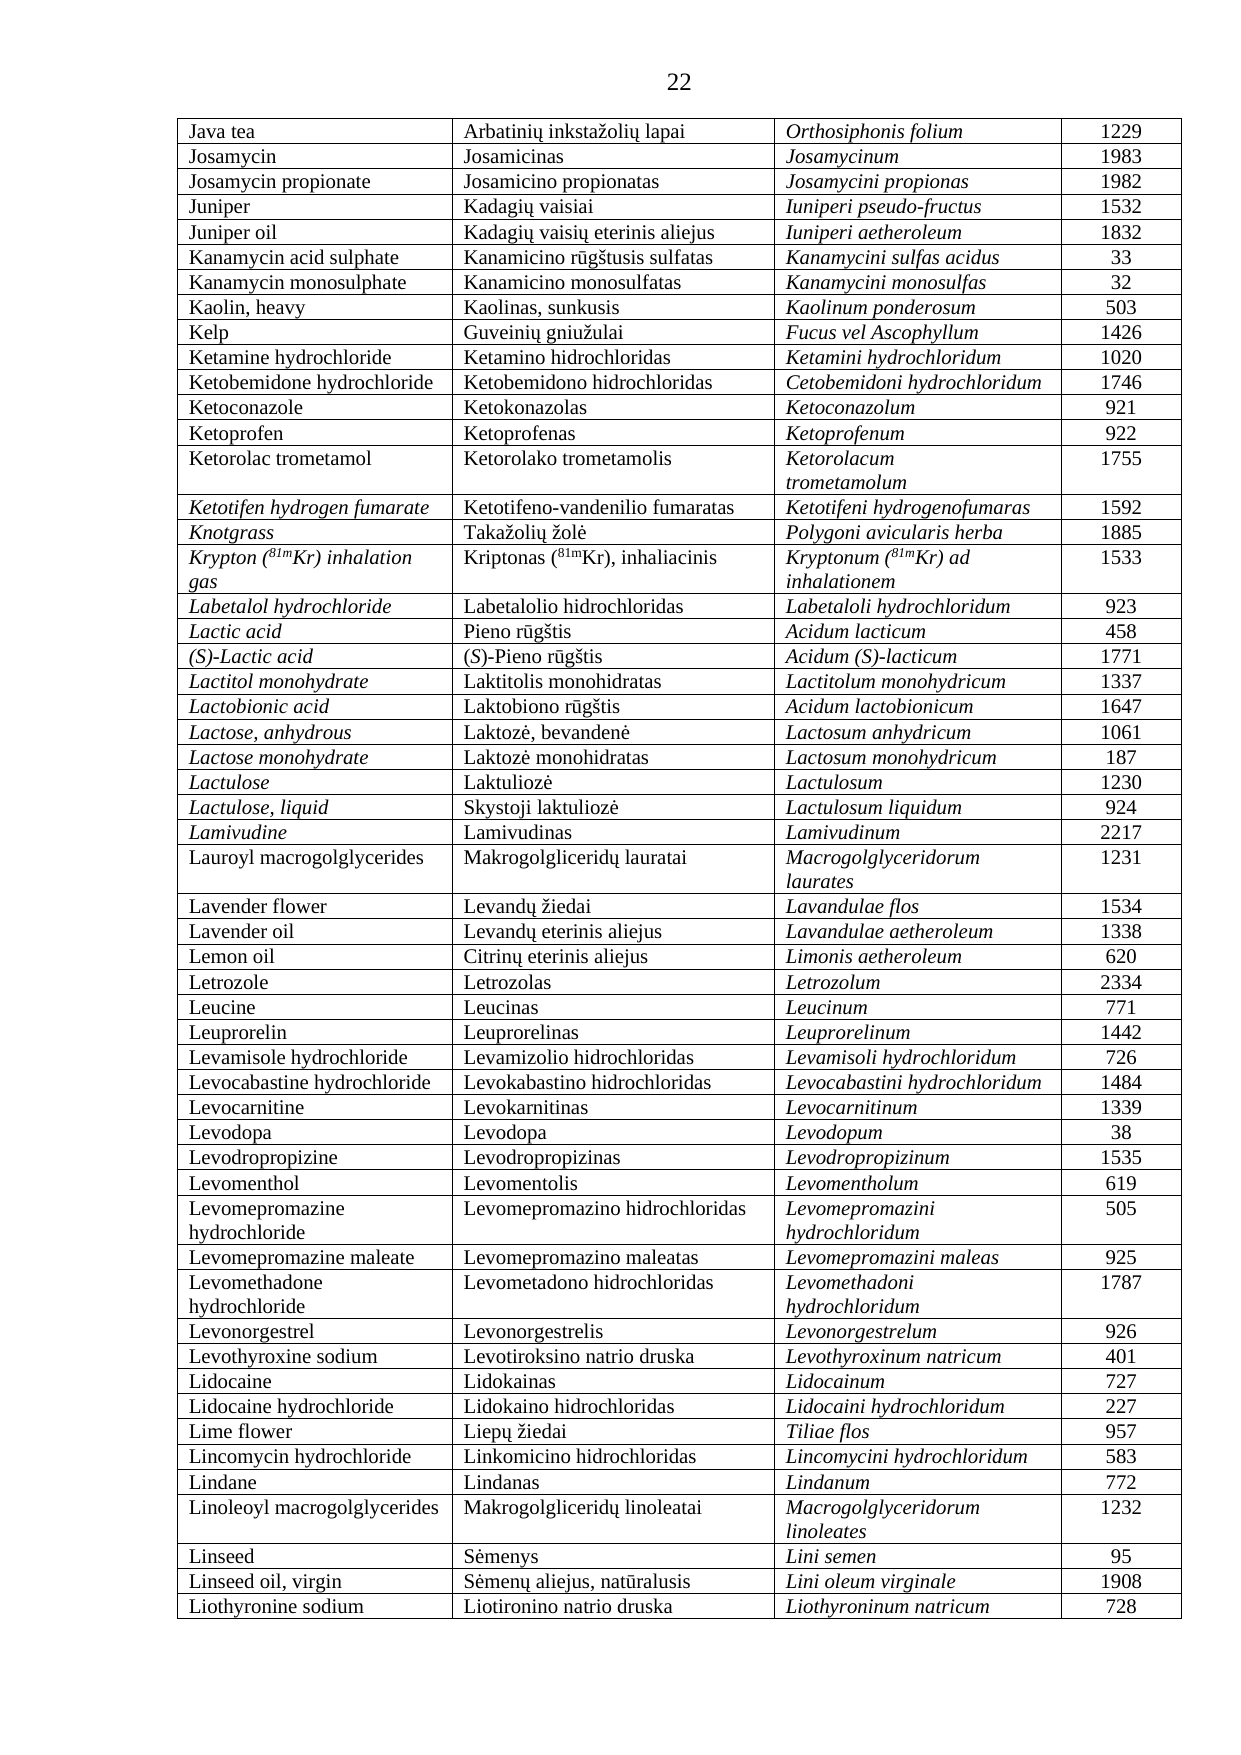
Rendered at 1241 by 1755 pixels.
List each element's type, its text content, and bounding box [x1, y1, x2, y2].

table_cell Java tea [178, 119, 452, 143]
table_cell Labetalolio hidrochloridas [453, 594, 774, 618]
table_cell Lactulose, liquid [178, 795, 452, 819]
table_cell Lidocaine [178, 1369, 452, 1393]
table_cell Pieno rūgštis [453, 619, 774, 643]
table_cell Laktitolis monohidratas [453, 669, 774, 693]
table_cell Acidum (S)-lacticum [775, 644, 1061, 668]
table_cell Lactitol monohydrate [178, 669, 452, 693]
table_cell Ketokonazolas [453, 395, 774, 419]
table_cell Lactulose [178, 770, 452, 794]
table_cell 1746 [1062, 370, 1181, 394]
table_cell 187 [1062, 745, 1181, 769]
table_cell Labetaloli hydrochloridum [775, 594, 1061, 618]
table_cell Levomenthol [178, 1170, 452, 1194]
table_cell Ketorolac trometamol [178, 446, 452, 494]
table_cell Macrogolglyceridorum laurates [775, 845, 1061, 893]
table_cell Lavandulae flos [775, 894, 1061, 918]
table_cell Tiliae flos [775, 1419, 1061, 1443]
table_cell Lindane [178, 1470, 452, 1494]
table_cell 771 [1062, 995, 1181, 1019]
table_cell Ketoprofenum [775, 420, 1061, 444]
table_cell Josamycin propionate [178, 169, 452, 193]
table_cell Lindanum [775, 1470, 1061, 1494]
table_cell Levodropropizinas [453, 1145, 774, 1169]
table_cell Cetobemidoni hydrochloridum [775, 370, 1061, 394]
table_cell Levonorgestrelum [775, 1319, 1061, 1343]
table_cell Levodropropizine [178, 1145, 452, 1169]
table_cell Lactose monohydrate [178, 745, 452, 769]
table_cell Ketotifen hydrogen fumarate [178, 495, 452, 519]
table_cell Kadagių vaisiai [453, 195, 774, 218]
table_cell Ketobemidone hydrochloride [178, 370, 452, 394]
table_cell Citrinų eterinis aliejus [453, 945, 774, 968]
table_cell Iuniperi pseudo-fructus [775, 195, 1061, 218]
table_cell 620 [1062, 945, 1181, 968]
table_cell 1338 [1062, 919, 1181, 943]
table_cell Levomentolis [453, 1170, 774, 1194]
table_cell 505 [1062, 1196, 1181, 1244]
table_cell Acidum lactobionicum [775, 695, 1061, 718]
table_cell 1231 [1062, 845, 1181, 893]
table_cell (S)-Lactic acid [178, 644, 452, 668]
table_cell Lindanas [453, 1470, 774, 1494]
table_cell 2217 [1062, 820, 1181, 844]
table_cell 458 [1062, 619, 1181, 643]
table_cell Kanamicino monosulfatas [453, 270, 774, 294]
table_cell Lactobionic acid [178, 695, 452, 718]
table_cell Lemon oil [178, 945, 452, 968]
table_cell Letrozole [178, 970, 452, 994]
table_cell Leuprorelinum [775, 1020, 1061, 1044]
table_cell Lincomycin hydrochloride [178, 1445, 452, 1468]
table_cell Liothyronine sodium [178, 1594, 452, 1618]
table_cell 503 [1062, 295, 1181, 319]
table_cell Lavender flower [178, 894, 452, 918]
table_cell Levodopa [453, 1120, 774, 1144]
table_cell Levomepromazini hydrochloridum [775, 1196, 1061, 1244]
table_cell 1832 [1062, 220, 1181, 244]
table_cell 922 [1062, 420, 1181, 444]
table_cell Krypton (81mKr) inhalation gas [178, 545, 452, 593]
table_cell 1061 [1062, 720, 1181, 744]
table_cell Macrogolglyceridorum linoleates [775, 1495, 1061, 1543]
table_cell Levodopa [178, 1120, 452, 1144]
table_cell Lidocaine hydrochloride [178, 1394, 452, 1418]
table_cell Lamivudine [178, 820, 452, 844]
table_cell 926 [1062, 1319, 1181, 1343]
table_cell 726 [1062, 1045, 1181, 1069]
table_cell Liothyroninum natricum [775, 1594, 1061, 1618]
table_cell Polygoni avicularis herba [775, 520, 1061, 544]
table_cell Josamycini propionas [775, 169, 1061, 193]
table_cell Takažolių žolė [453, 520, 774, 544]
table_cell 772 [1062, 1470, 1181, 1494]
table_cell Kanamycini monosulfas [775, 270, 1061, 294]
table_cell Levomepromazine maleate [178, 1245, 452, 1269]
table_cell Labetalol hydrochloride [178, 594, 452, 618]
table_cell Levomethadoni hydrochloridum [775, 1270, 1061, 1318]
table_cell Ketobemidono hidrochloridas [453, 370, 774, 394]
table_cell Fucus vel Ascophyllum [775, 320, 1061, 344]
table_cell Levothyroxine sodium [178, 1344, 452, 1368]
table_cell Levomepromazine hydrochloride [178, 1196, 452, 1244]
table_cell Lactulosum liquidum [775, 795, 1061, 819]
table_cell 2334 [1062, 970, 1181, 994]
table_cell Lamivudinum [775, 820, 1061, 844]
table_cell Kryptonum (81mKr) ad inhalationem [775, 545, 1061, 593]
table_cell 1339 [1062, 1095, 1181, 1119]
table_cell 1787 [1062, 1270, 1181, 1318]
table_cell Levometadono hidrochloridas [453, 1270, 774, 1318]
table_cell 727 [1062, 1369, 1181, 1393]
table_cell Linseed [178, 1544, 452, 1568]
table_cell Lini oleum virginale [775, 1569, 1061, 1593]
table_cell 95 [1062, 1544, 1181, 1568]
table_cell Laktobiono rūgštis [453, 695, 774, 718]
table_cell Ketoconazolum [775, 395, 1061, 419]
table_cell Levomepromazino maleatas [453, 1245, 774, 1269]
table_cell Skystoji laktuliozė [453, 795, 774, 819]
table_cell 619 [1062, 1170, 1181, 1194]
table_cell Kriptonas (81mKr), inhaliacinis [453, 545, 774, 593]
table_cell Lactosum anhydricum [775, 720, 1061, 744]
table_cell Kaolinas, sunkusis [453, 295, 774, 319]
table_cell Iuniperi aetheroleum [775, 220, 1061, 244]
table_cell Levodopum [775, 1120, 1061, 1144]
table_cell Levamizolio hidrochloridas [453, 1045, 774, 1069]
table_cell Linseed oil, virgin [178, 1569, 452, 1593]
table_cell 38 [1062, 1120, 1181, 1144]
table_cell 33 [1062, 245, 1181, 269]
table_cell Levamisole hydrochloride [178, 1045, 452, 1069]
table_cell Juniper [178, 195, 452, 218]
table_cell Levocabastine hydrochloride [178, 1070, 452, 1094]
table_cell Josamycinum [775, 144, 1061, 168]
table_cell Ketamini hydrochloridum [775, 345, 1061, 369]
table_cell Ketotifeni hydrogenofumaras [775, 495, 1061, 519]
table_cell Letrozolas [453, 970, 774, 994]
table_cell 1647 [1062, 695, 1181, 718]
table_cell 1426 [1062, 320, 1181, 344]
table_cell Makrogolgliceridų lauratai [453, 845, 774, 893]
table_cell Knotgrass [178, 520, 452, 544]
table_cell Levocabastini hydrochloridum [775, 1070, 1061, 1094]
table_cell Levocarnitine [178, 1095, 452, 1119]
table_cell Lavandulae aetheroleum [775, 919, 1061, 943]
table_cell 1592 [1062, 495, 1181, 519]
table_cell Arbatinių inkstažolių lapai [453, 119, 774, 143]
table_cell Levonorgestrelis [453, 1319, 774, 1343]
table_cell Levothyroxinum natricum [775, 1344, 1061, 1368]
table_cell Lini semen [775, 1544, 1061, 1568]
table_cell 1232 [1062, 1495, 1181, 1543]
table_cell Lime flower [178, 1419, 452, 1443]
table_cell Laktuliozė [453, 770, 774, 794]
table_cell Ketoconazole [178, 395, 452, 419]
table_cell Leuprorelin [178, 1020, 452, 1044]
table_cell 925 [1062, 1245, 1181, 1269]
table_cell Josamicino propionatas [453, 169, 774, 193]
table_cell Kanamycini sulfas acidus [775, 245, 1061, 269]
table_cell Levocarnitinum [775, 1095, 1061, 1119]
table_cell Levomethadone hydrochloride [178, 1270, 452, 1318]
table_cell Josamicinas [453, 144, 774, 168]
table_cell Levandų eterinis aliejus [453, 919, 774, 943]
table_cell Laktozė monohidratas [453, 745, 774, 769]
table_cell Levomentholum [775, 1170, 1061, 1194]
table_cell Kanamycin monosulphate [178, 270, 452, 294]
table_cell Kanamicino rūgštusis sulfatas [453, 245, 774, 269]
table_cell 1020 [1062, 345, 1181, 369]
table_cell Juniper oil [178, 220, 452, 244]
table_cell Orthosiphonis folium [775, 119, 1061, 143]
table_cell 1983 [1062, 144, 1181, 168]
table_cell 1230 [1062, 770, 1181, 794]
table_cell Levandų žiedai [453, 894, 774, 918]
table_cell 1534 [1062, 894, 1181, 918]
table_cell Leucine [178, 995, 452, 1019]
table_cell Josamycin [178, 144, 452, 168]
table_cell Levomepromazini maleas [775, 1245, 1061, 1269]
table_cell Liepų žiedai [453, 1419, 774, 1443]
table_cell 728 [1062, 1594, 1181, 1618]
table_cell Levomepromazino hidrochloridas [453, 1196, 774, 1244]
table_cell 1532 [1062, 195, 1181, 218]
table_cell Guveinių gniužulai [453, 320, 774, 344]
table_cell Lidocaini hydrochloridum [775, 1394, 1061, 1418]
table_cell Lactitolum monohydricum [775, 669, 1061, 693]
table_cell Levamisoli hydrochloridum [775, 1045, 1061, 1069]
table_cell 1229 [1062, 119, 1181, 143]
table_cell 1535 [1062, 1145, 1181, 1169]
table_cell Lavender oil [178, 919, 452, 943]
table_cell Lactic acid [178, 619, 452, 643]
table_cell Kanamycin acid sulphate [178, 245, 452, 269]
table_cell 1337 [1062, 669, 1181, 693]
table_cell Lactulosum [775, 770, 1061, 794]
table_cell 923 [1062, 594, 1181, 618]
table_cell Sėmenų aliejus, natūralusis [453, 1569, 774, 1593]
table_cell Liotironino natrio druska [453, 1594, 774, 1618]
table_cell Kaolinum ponderosum [775, 295, 1061, 319]
table_cell 1885 [1062, 520, 1181, 544]
table_cell Sėmenys [453, 1544, 774, 1568]
table_cell Ketotifeno-vandenilio fumaratas [453, 495, 774, 519]
table_cell 1908 [1062, 1569, 1181, 1593]
table_cell 957 [1062, 1419, 1181, 1443]
table_cell Lactosum monohydricum [775, 745, 1061, 769]
table_cell 32 [1062, 270, 1181, 294]
table_cell Linoleoyl macrogolglycerides [178, 1495, 452, 1543]
table_cell Levonorgestrel [178, 1319, 452, 1343]
table_cell Limonis aetheroleum [775, 945, 1061, 968]
table_cell Lactose, anhydrous [178, 720, 452, 744]
table_cell 583 [1062, 1445, 1181, 1468]
table_cell Ketamine hydrochloride [178, 345, 452, 369]
table_cell Leucinas [453, 995, 774, 1019]
table_cell 1484 [1062, 1070, 1181, 1094]
table_cell Lidokaino hidrochloridas [453, 1394, 774, 1418]
table_cell Letrozolum [775, 970, 1061, 994]
table_cell Linkomicino hidrochloridas [453, 1445, 774, 1468]
table_cell Ketoprofen [178, 420, 452, 444]
table_cell Levodropropizinum [775, 1145, 1061, 1169]
table_cell 924 [1062, 795, 1181, 819]
table_cell 227 [1062, 1394, 1181, 1418]
table_cell Levokarnitinas [453, 1095, 774, 1119]
table_cell 1982 [1062, 169, 1181, 193]
table_cell Acidum lacticum [775, 619, 1061, 643]
table_cell Lincomycini hydrochloridum [775, 1445, 1061, 1468]
table_cell Ketoprofenas [453, 420, 774, 444]
table_cell Ketorolacum trometamolum [775, 446, 1061, 494]
table_cell 1442 [1062, 1020, 1181, 1044]
table_cell 1771 [1062, 644, 1181, 668]
table_cell Makrogolgliceridų linoleatai [453, 1495, 774, 1543]
table_cell 1755 [1062, 446, 1181, 494]
table_cell (S)-Pieno rūgštis [453, 644, 774, 668]
table_cell Leucinum [775, 995, 1061, 1019]
table_cell Leuprorelinas [453, 1020, 774, 1044]
table_cell Ketamino hidrochloridas [453, 345, 774, 369]
table_cell Lidocainum [775, 1369, 1061, 1393]
table_cell Lidokainas [453, 1369, 774, 1393]
table_cell Kadagių vaisių eterinis aliejus [453, 220, 774, 244]
table_cell Lamivudinas [453, 820, 774, 844]
table_cell Kelp [178, 320, 452, 344]
table_cell Ketorolako trometamolis [453, 446, 774, 494]
table_cell 1533 [1062, 545, 1181, 593]
table_cell 921 [1062, 395, 1181, 419]
table_cell Levokabastino hidrochloridas [453, 1070, 774, 1094]
table_cell Laktozė, bevandenė [453, 720, 774, 744]
table_cell 401 [1062, 1344, 1181, 1368]
table_cell Kaolin, heavy [178, 295, 452, 319]
table_cell Lauroyl macrogolglycerides [178, 845, 452, 893]
table_cell Levotiroksino natrio druska [453, 1344, 774, 1368]
